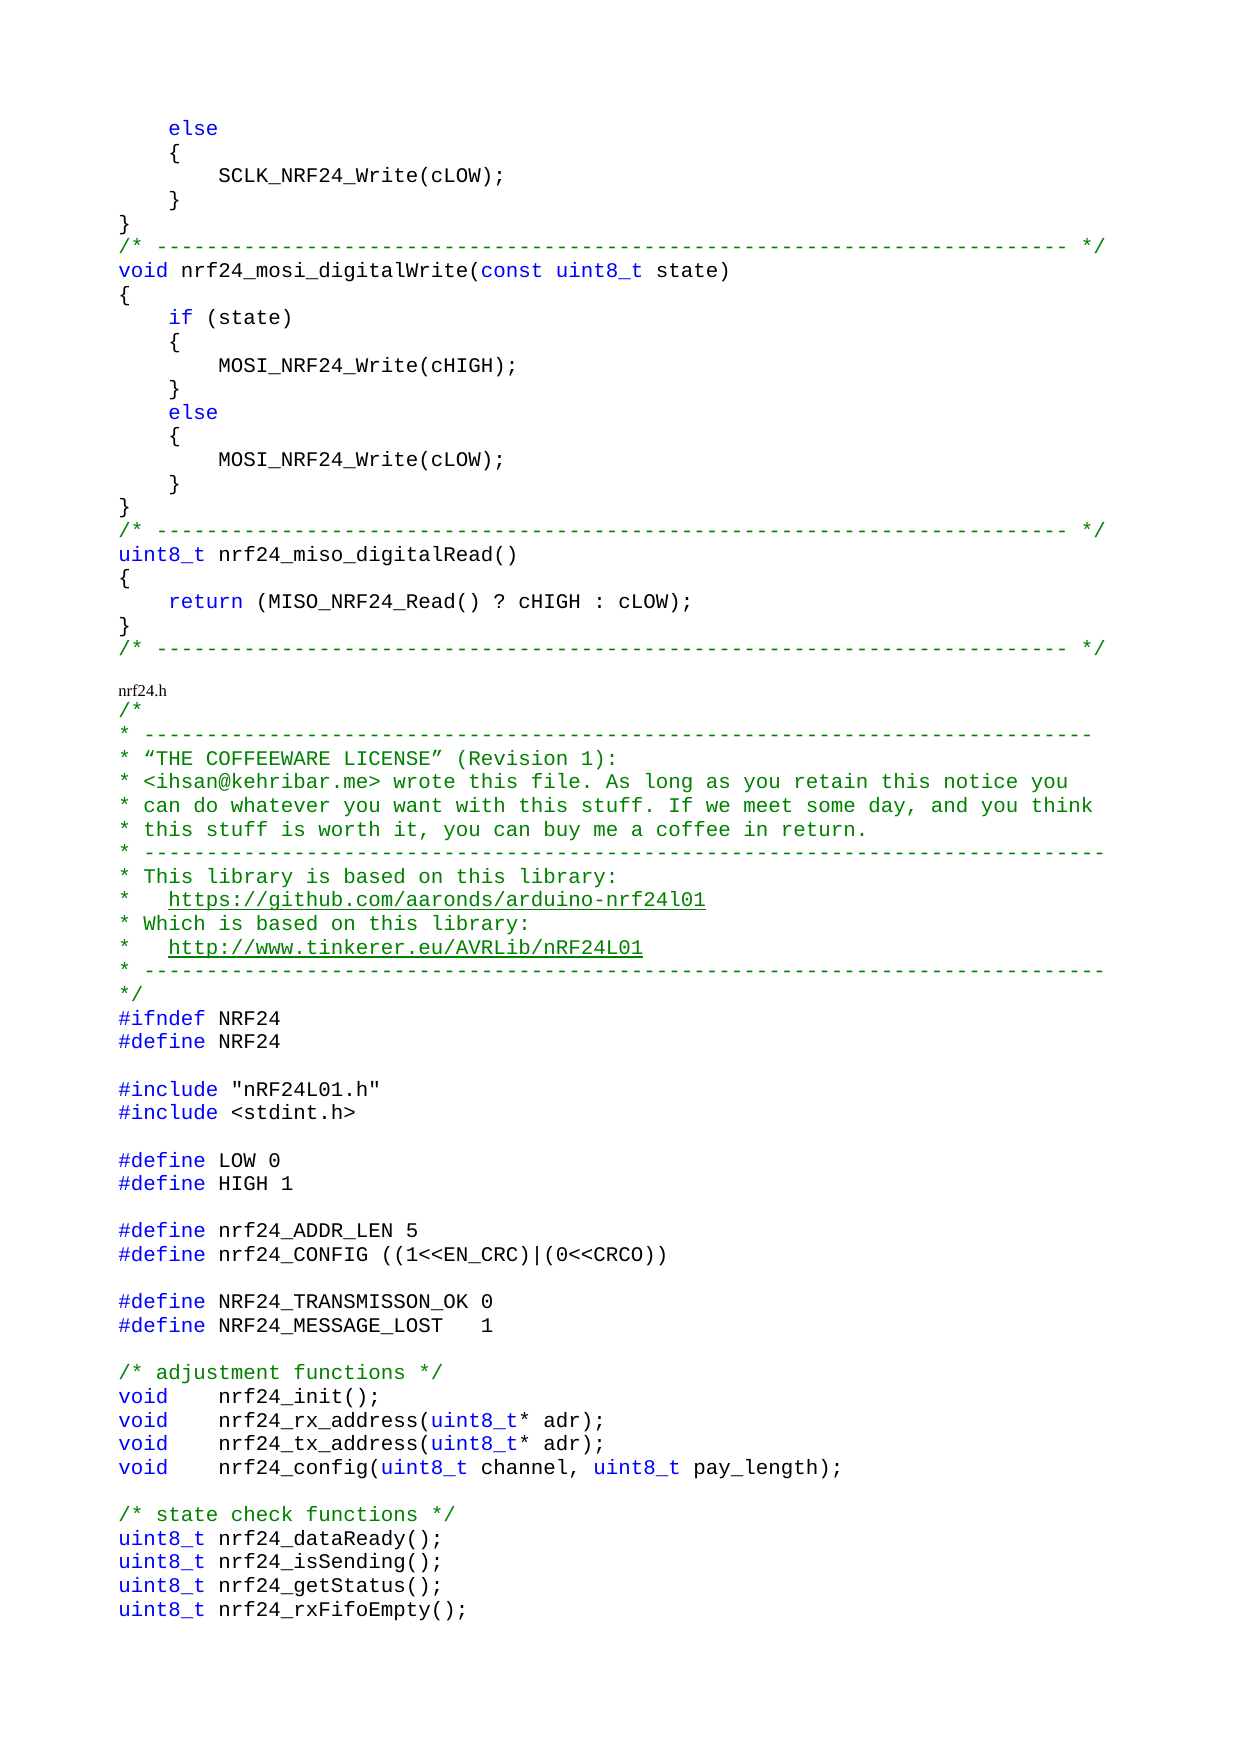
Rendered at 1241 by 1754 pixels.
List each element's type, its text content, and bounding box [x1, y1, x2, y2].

text void nrf24_config(uint8_t channel, uint8_t pay_length); [118, 1457, 1122, 1481]
text * ----------------------------------------------------------------------------- [118, 842, 1122, 866]
text { [118, 567, 1122, 591]
text } [118, 615, 1122, 638]
text #define NRF24 [118, 1031, 1122, 1055]
text /* ------------------------------------------------------------------------- */ [118, 236, 1122, 260]
text */ [118, 984, 1122, 1008]
text } [118, 496, 1122, 520]
text * ---------------------------------------------------------------------------- [118, 724, 1122, 748]
text #define HIGH 1 [118, 1173, 1122, 1197]
text /* ------------------------------------------------------------------------- */ [118, 638, 1122, 662]
text #define nrf24_CONFIG ((1<<EN_CRC)|(0<<CRCO)) [118, 1244, 1122, 1268]
text /* ------------------------------------------------------------------------- */ [118, 520, 1122, 544]
text MOSI_NRF24_Write(cLOW); [118, 449, 1122, 473]
text void nrf24_rx_address(uint8_t* adr); [118, 1410, 1122, 1433]
text { [118, 142, 1122, 165]
text nrf24.h [118, 681, 1122, 700]
text void nrf24_mosi_digitalWrite(const uint8_t state) [118, 260, 1122, 284]
text #define LOW 0 [118, 1149, 1122, 1173]
text /* [118, 700, 1122, 724]
text /* adjustment functions */ [118, 1362, 1122, 1386]
text { [118, 426, 1122, 449]
text MOSI_NRF24_Write(cHIGH); [118, 354, 1122, 378]
text #define nrf24_ADDR_LEN 5 [118, 1221, 1122, 1244]
text #define NRF24_MESSAGE_LOST 1 [118, 1315, 1122, 1339]
text * <ihsan@kehribar.me> wrote this file. As long as you retain this notice you [118, 771, 1122, 795]
text * can do whatever you want with this stuff. If we meet some day, and you think [118, 795, 1122, 818]
text * Which is based on this library: [118, 913, 1122, 937]
text * http://www.tinkerer.eu/AVRLib/nRF24L01 [118, 937, 1122, 960]
text * “THE COFFEEWARE LICENSE” (Revision 1): [118, 748, 1122, 771]
text else [118, 402, 1122, 426]
text * https://github.com/aaronds/arduino-nrf24l01 [118, 889, 1122, 913]
text if (state) [118, 307, 1122, 331]
text * ----------------------------------------------------------------------------- [118, 960, 1122, 984]
text } [118, 473, 1122, 496]
text #ifndef NRF24 [118, 1008, 1122, 1031]
text void nrf24_init(); [118, 1386, 1122, 1410]
text { [118, 331, 1122, 354]
text } [118, 378, 1122, 402]
text uint8_t nrf24_isSending(); [118, 1552, 1122, 1575]
text /* state check functions */ [118, 1504, 1122, 1528]
text uint8_t nrf24_dataReady(); [118, 1528, 1122, 1552]
text #define NRF24_TRANSMISSON_OK 0 [118, 1291, 1122, 1315]
text SCLK_NRF24_Write(cLOW); [118, 165, 1122, 189]
text * This library is based on this library: [118, 866, 1122, 889]
text } [118, 213, 1122, 236]
text } [118, 189, 1122, 213]
text uint8_t nrf24_miso_digitalRead() [118, 544, 1122, 567]
text return (MISO_NRF24_Read() ? cHIGH : cLOW); [118, 591, 1122, 615]
text #include "nRF24L01.h" [118, 1079, 1122, 1102]
text void nrf24_tx_address(uint8_t* adr); [118, 1433, 1122, 1457]
text else [118, 118, 1122, 142]
text uint8_t nrf24_rxFifoEmpty(); [118, 1599, 1122, 1622]
text * this stuff is worth it, you can buy me a coffee in return. [118, 818, 1122, 842]
text { [118, 284, 1122, 307]
text #include <stdint.h> [118, 1102, 1122, 1126]
text uint8_t nrf24_getStatus(); [118, 1575, 1122, 1599]
